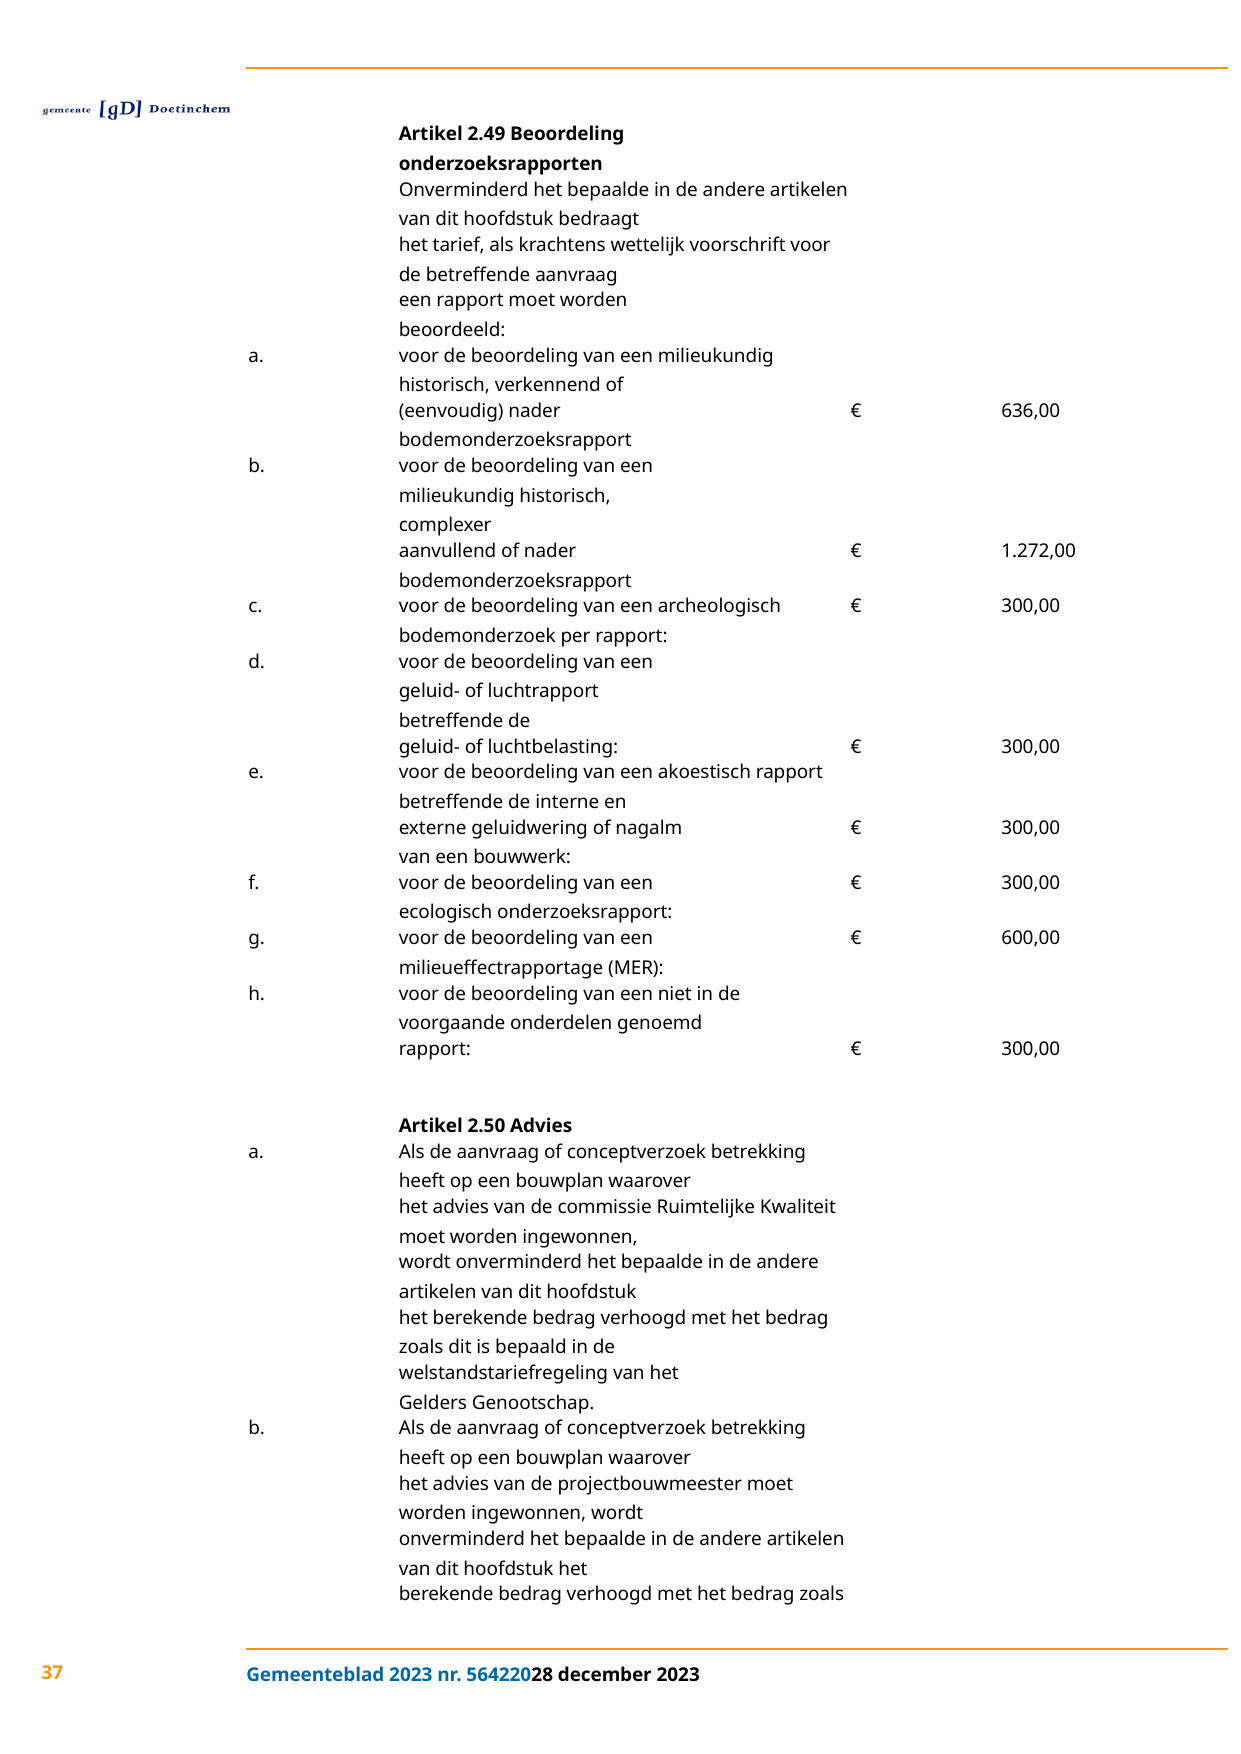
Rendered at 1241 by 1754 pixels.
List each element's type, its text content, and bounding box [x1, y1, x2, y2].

table_cell [700, 286, 850, 342]
table_cell voor de beoordeling van een archeologisch bodemonderzoek per rapport: [399, 593, 850, 648]
table_cell a. [248, 342, 398, 397]
table_cell [549, 1035, 700, 1061]
table_cell € [850, 397, 1001, 452]
table_cell [248, 1035, 398, 1061]
table_cell € [850, 869, 1001, 924]
table_cell € [850, 537, 1001, 593]
table_cell [700, 814, 850, 869]
table_cell het advies van de projectbouwmeester moet worden ingewonnen, wordt [399, 1470, 850, 1525]
table_cell voor de beoordeling van een milieukundig historisch, verkennend of [399, 342, 850, 397]
table_cell [850, 1415, 1001, 1470]
table_cell [248, 1304, 398, 1359]
table_cell [700, 453, 850, 537]
table_cell [1001, 176, 1152, 231]
table_cell Onverminderd het bepaalde in de andere artikelen van dit hoofdstuk bedraagt [399, 176, 850, 231]
table_cell [1001, 980, 1152, 1035]
table_cell [1001, 1249, 1152, 1304]
table_cell een rapport moet worden beoordeeld: [399, 286, 700, 342]
table_cell g. [248, 925, 398, 980]
table_cell geluid- of luchtbelasting: [399, 733, 700, 758]
table_cell [248, 1112, 398, 1138]
table_cell [1001, 1087, 1152, 1112]
picture [41, 47, 231, 172]
table_cell [248, 95, 398, 121]
table_cell [1001, 1138, 1152, 1193]
table_cell [248, 1249, 398, 1304]
table_cell [1001, 1112, 1152, 1138]
table_cell [850, 95, 1001, 121]
table_cell a. [248, 1138, 398, 1193]
table_cell het advies van de commissie Ruimtelijke Kwaliteit moet worden ingewonnen, [399, 1193, 850, 1249]
table_cell [1001, 648, 1152, 733]
table_cell [1001, 1061, 1152, 1087]
table_cell voor de beoordeling van een milieukundig historisch, complexer [399, 453, 700, 537]
table_cell [850, 759, 1001, 814]
table_cell [248, 1581, 398, 1606]
table_cell [248, 1193, 398, 1249]
table_cell € [850, 925, 1001, 980]
table_cell [549, 95, 700, 121]
table_cell [850, 980, 1001, 1035]
table_cell [850, 1359, 1001, 1414]
table_cell [850, 286, 1001, 342]
table_cell (eenvoudig) nader bodemonderzoeksrapport [399, 397, 700, 452]
table_cell h. [248, 980, 398, 1035]
table_cell 1.272,00 [1001, 537, 1152, 593]
table_cell [248, 1061, 398, 1087]
table_cell [700, 397, 850, 452]
table_cell het berekende bedrag verhoogd met het bedrag zoals dit is bepaald in de [399, 1304, 850, 1359]
table_cell [248, 733, 398, 758]
table_cell [1001, 1581, 1152, 1606]
table_cell [248, 397, 398, 452]
table_cell [700, 925, 850, 980]
table_cell voor de beoordeling van een akoestisch rapport betreffende de interne en [399, 759, 850, 814]
table_cell [850, 1304, 1001, 1359]
table_cell welstandstariefregeling van het Gelders Genootschap. [399, 1359, 700, 1414]
table_cell [1001, 759, 1152, 814]
table_cell b. [248, 1415, 398, 1470]
table_cell [850, 1470, 1001, 1525]
table_cell € [850, 733, 1001, 758]
table_cell [399, 1061, 549, 1087]
table_cell [850, 1061, 1001, 1087]
table_cell [850, 342, 1001, 397]
table_cell [1001, 453, 1152, 537]
table_cell rapport: [399, 1035, 549, 1061]
table_cell voor de beoordeling van een milieueffectrapportage (MER): [399, 925, 700, 980]
table_cell [1001, 342, 1152, 397]
table_cell e. [248, 759, 398, 814]
table_cell [248, 176, 398, 231]
table_cell [850, 1138, 1001, 1193]
table_cell [399, 95, 549, 121]
table_cell voor de beoordeling van een niet in de voorgaande onderdelen genoemd [399, 980, 850, 1035]
table_cell [248, 231, 398, 286]
table_cell 300,00 [1001, 1035, 1152, 1061]
table_cell [1001, 1470, 1152, 1525]
table_cell [850, 176, 1001, 231]
table_cell [850, 1112, 1001, 1138]
table_cell [850, 1249, 1001, 1304]
table_cell [700, 121, 850, 176]
table_cell [700, 537, 850, 593]
table_cell 636,00 [1001, 397, 1152, 452]
table_cell Als de aanvraag of conceptverzoek betrekking heeft op een bouwplan waarover [399, 1415, 850, 1470]
table_cell [248, 1470, 398, 1525]
table_cell 300,00 [1001, 733, 1152, 758]
table_cell [1001, 1359, 1152, 1414]
table_cell externe geluidwering of nagalm van een bouwwerk: [399, 814, 700, 869]
table_cell [248, 286, 398, 342]
table_cell het tarief, als krachtens wettelijk voorschrift voor de betreffende aanvraag [399, 231, 850, 286]
table_cell [850, 231, 1001, 286]
table_cell f. [248, 869, 398, 924]
table_cell [700, 95, 850, 121]
table_cell Artikel 2.49 Beoordeling onderzoeksrapporten [399, 121, 700, 176]
table_cell € [850, 1035, 1001, 1061]
table_cell b. [248, 453, 398, 537]
table_cell wordt onverminderd het bepaalde in de andere artikelen van dit hoofdstuk [399, 1249, 850, 1304]
table_cell [700, 869, 850, 924]
table_cell voor de beoordeling van een ecologisch onderzoeksrapport: [399, 869, 700, 924]
table_cell 300,00 [1001, 593, 1152, 648]
table_cell [248, 537, 398, 593]
table_cell d. [248, 648, 398, 733]
table_cell aanvullend of nader bodemonderzoeksrapport [399, 537, 700, 593]
table_cell [1001, 1415, 1152, 1470]
table_cell voor de beoordeling van een geluid- of luchtrapport betreffende de [399, 648, 700, 733]
table_cell [700, 1061, 850, 1087]
table_cell [549, 1087, 700, 1112]
table_cell [850, 453, 1001, 537]
table_cell 600,00 [1001, 925, 1152, 980]
table_cell [1001, 1304, 1152, 1359]
table_cell [700, 1087, 850, 1112]
table_cell [1001, 231, 1152, 286]
table_cell € [850, 814, 1001, 869]
table_cell [850, 1087, 1001, 1112]
table_cell [248, 1359, 398, 1414]
table_cell berekende bedrag verhoogd met het bedrag zoals [399, 1581, 850, 1606]
table_cell [700, 648, 850, 733]
table_cell [248, 1525, 398, 1581]
table_cell c. [248, 593, 398, 648]
table_cell [850, 648, 1001, 733]
table_cell € [850, 593, 1001, 648]
table_cell [1001, 121, 1152, 176]
table_cell 300,00 [1001, 814, 1152, 869]
table_cell [850, 1193, 1001, 1249]
table_cell 300,00 [1001, 869, 1152, 924]
table_cell [700, 1359, 850, 1414]
table_cell [1001, 1193, 1152, 1249]
table_cell [850, 1581, 1001, 1606]
table_cell onverminderd het bepaalde in de andere artikelen van dit hoofdstuk het [399, 1525, 850, 1581]
table_cell [399, 1087, 549, 1112]
table_cell [850, 1525, 1001, 1581]
table_cell [1001, 95, 1152, 121]
table_cell Artikel 2.50 Advies [399, 1112, 700, 1138]
table_cell [248, 121, 398, 176]
table_cell [700, 733, 850, 758]
table_cell [700, 1112, 850, 1138]
table_cell [700, 1035, 850, 1061]
table_cell Als de aanvraag of conceptverzoek betrekking heeft op een bouwplan waarover [399, 1138, 850, 1193]
table_cell [549, 1061, 700, 1087]
table_cell [1001, 286, 1152, 342]
table_cell [850, 121, 1001, 176]
table_cell [248, 1087, 398, 1112]
table_cell [248, 814, 398, 869]
table_cell [1001, 1525, 1152, 1581]
